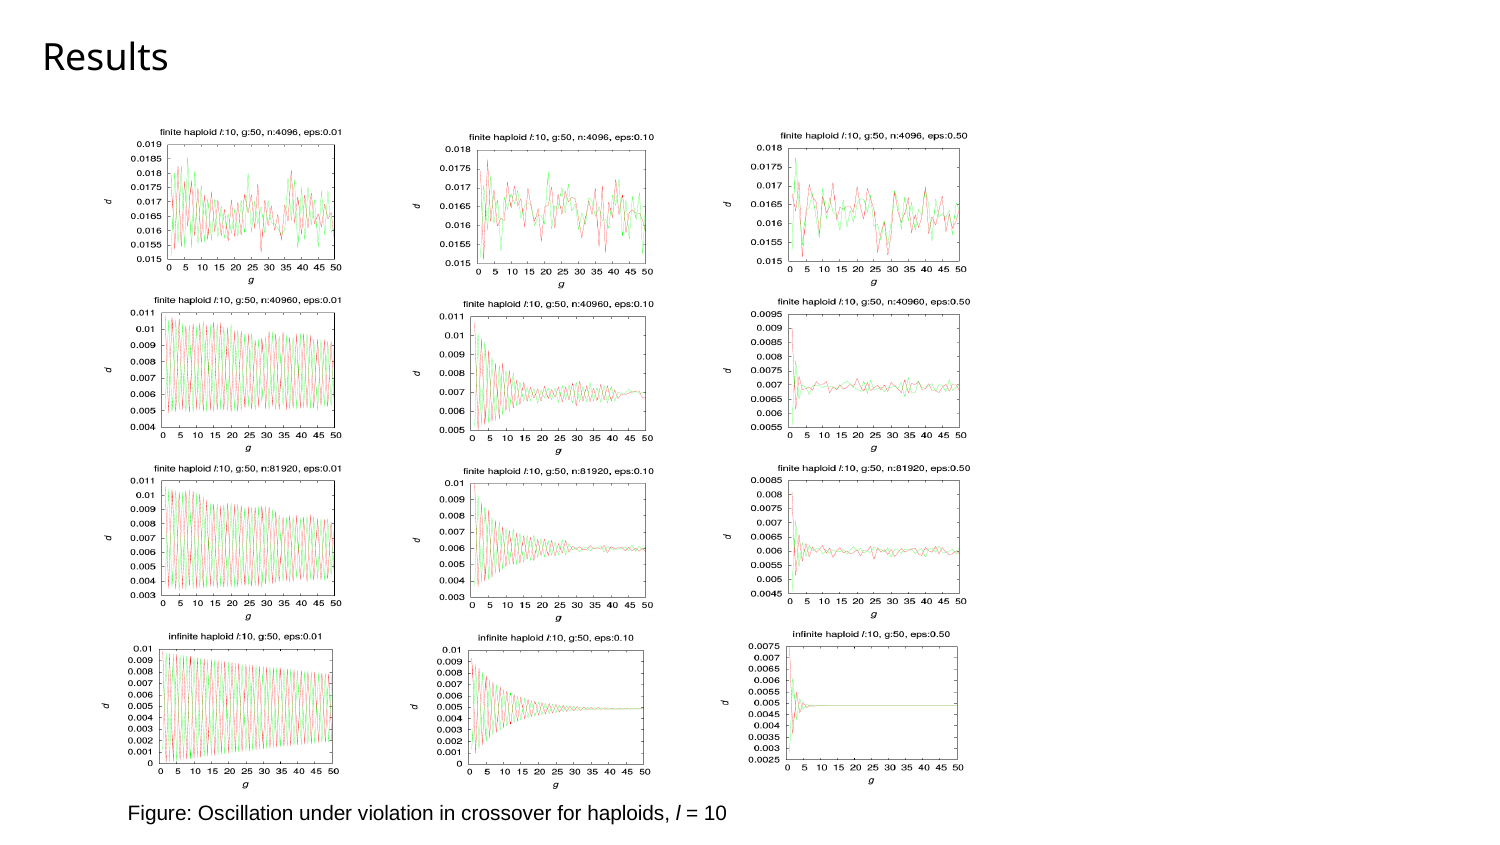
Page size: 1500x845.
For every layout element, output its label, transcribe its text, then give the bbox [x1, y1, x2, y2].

picture [410, 119, 660, 791]
picture [100, 110, 370, 793]
picture [715, 117, 974, 788]
text_box Figure: Oscillation under violation in crossover for haploids, l = 10 [112, 794, 860, 835]
title Results [42, 6, 1491, 106]
